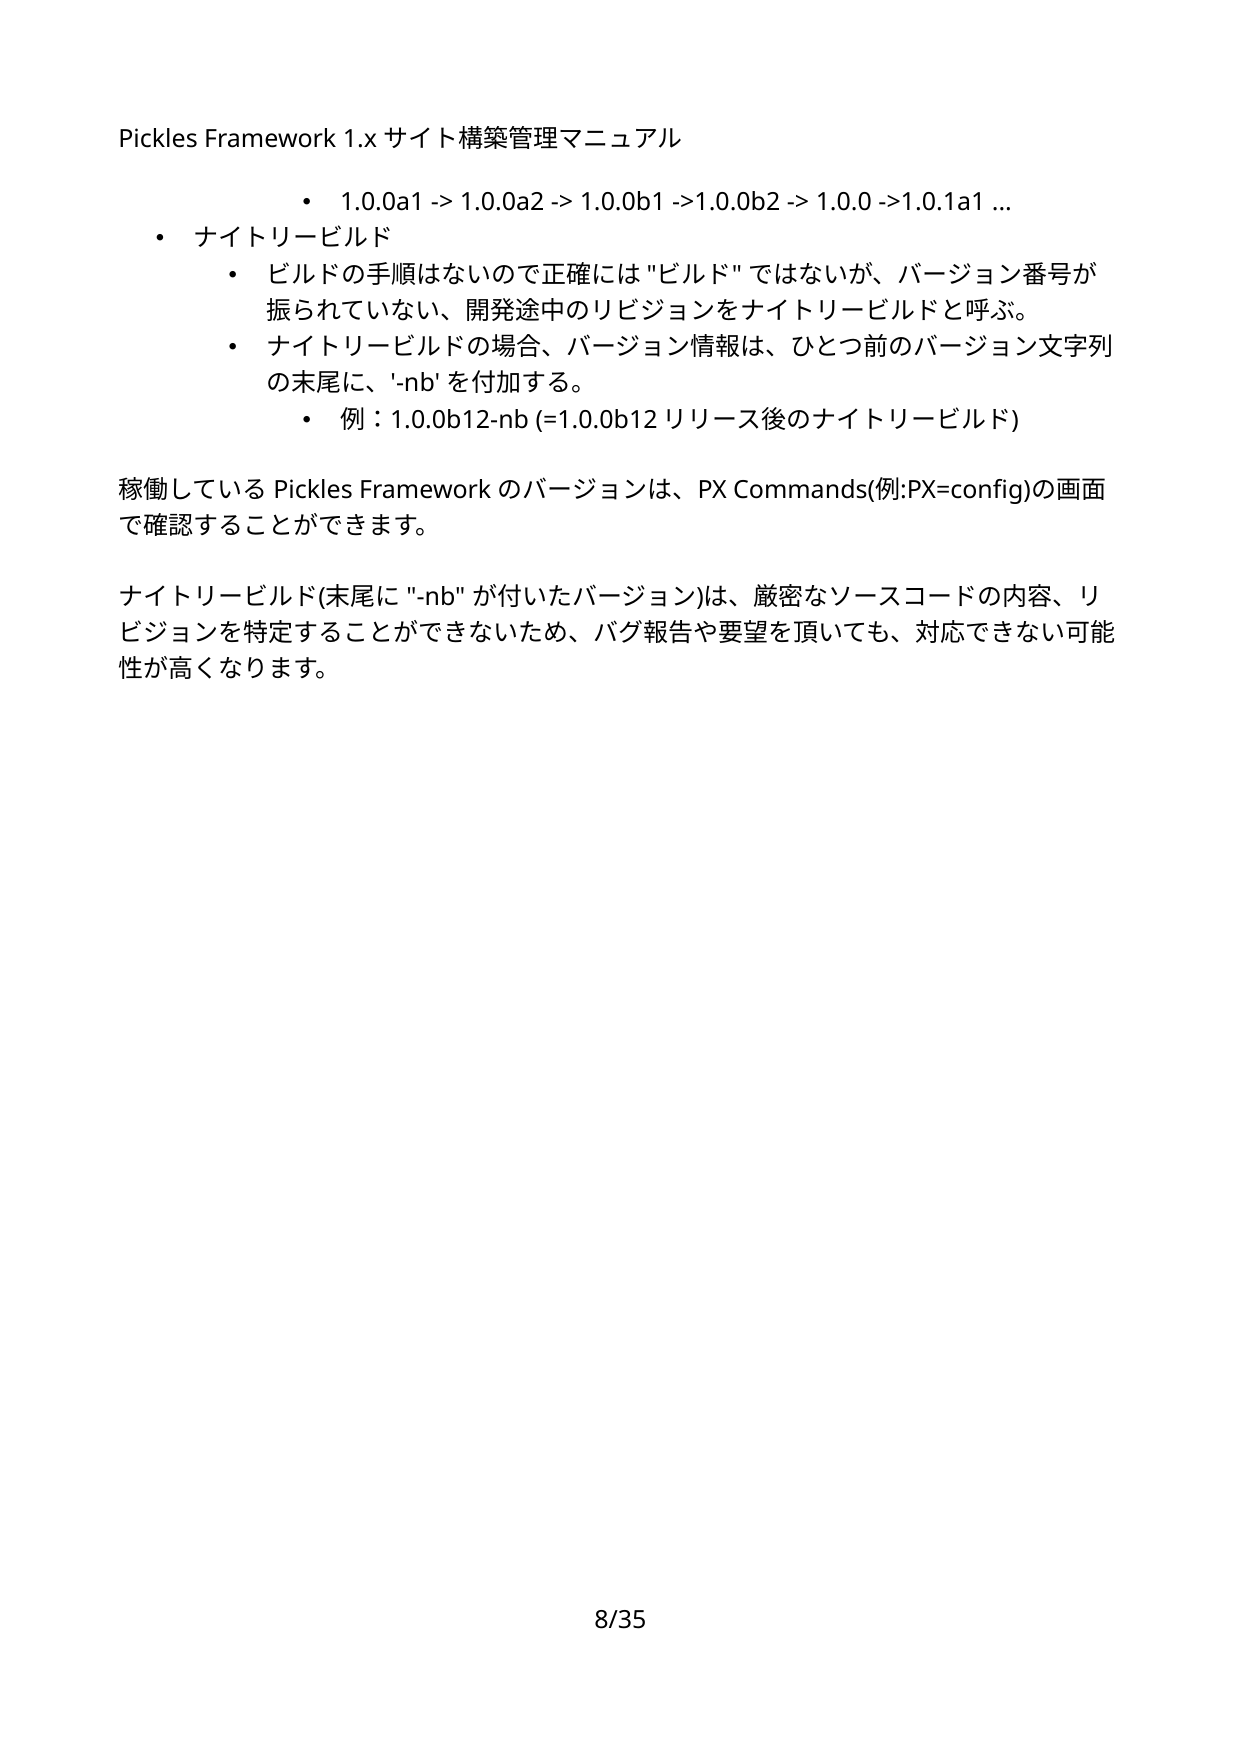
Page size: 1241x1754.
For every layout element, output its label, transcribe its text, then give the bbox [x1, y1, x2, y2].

list 例：1.0.0b12-nb (=1.0.0b12リリース後のナイトリービルド) [302, 399, 1122, 435]
text ナイトリービルド(末尾に "-nb" が付いたバージョン)は、厳密なソースコードの内容、リビジョンを特定することができないため、バグ報告や要望を頂いても、対応できない可能性が高くなります。 [118, 576, 1122, 685]
list ナイトリービルド [156, 218, 1122, 254]
text 稼働している Pickles Framework のバージョンは、PX Commands(例:PX=config)の画面で確認することができます。 [118, 469, 1122, 542]
list ビルドの手順はないので正確には "ビルド" ではないが、バージョン番号が振られていない、開発途中のリビジョンをナイトリービルドと呼ぶ。 [228, 254, 1122, 327]
list 1.0.0a1 -> 1.0.0a2 -> 1.0.0b1 ->1.0.0b2 -> 1.0.0 ->1.0.1a1 ... [302, 184, 1122, 218]
list ナイトリービルドの場合、バージョン情報は、ひとつ前のバージョン文字列の末尾に、'-nb' を付加する。 [228, 327, 1122, 399]
